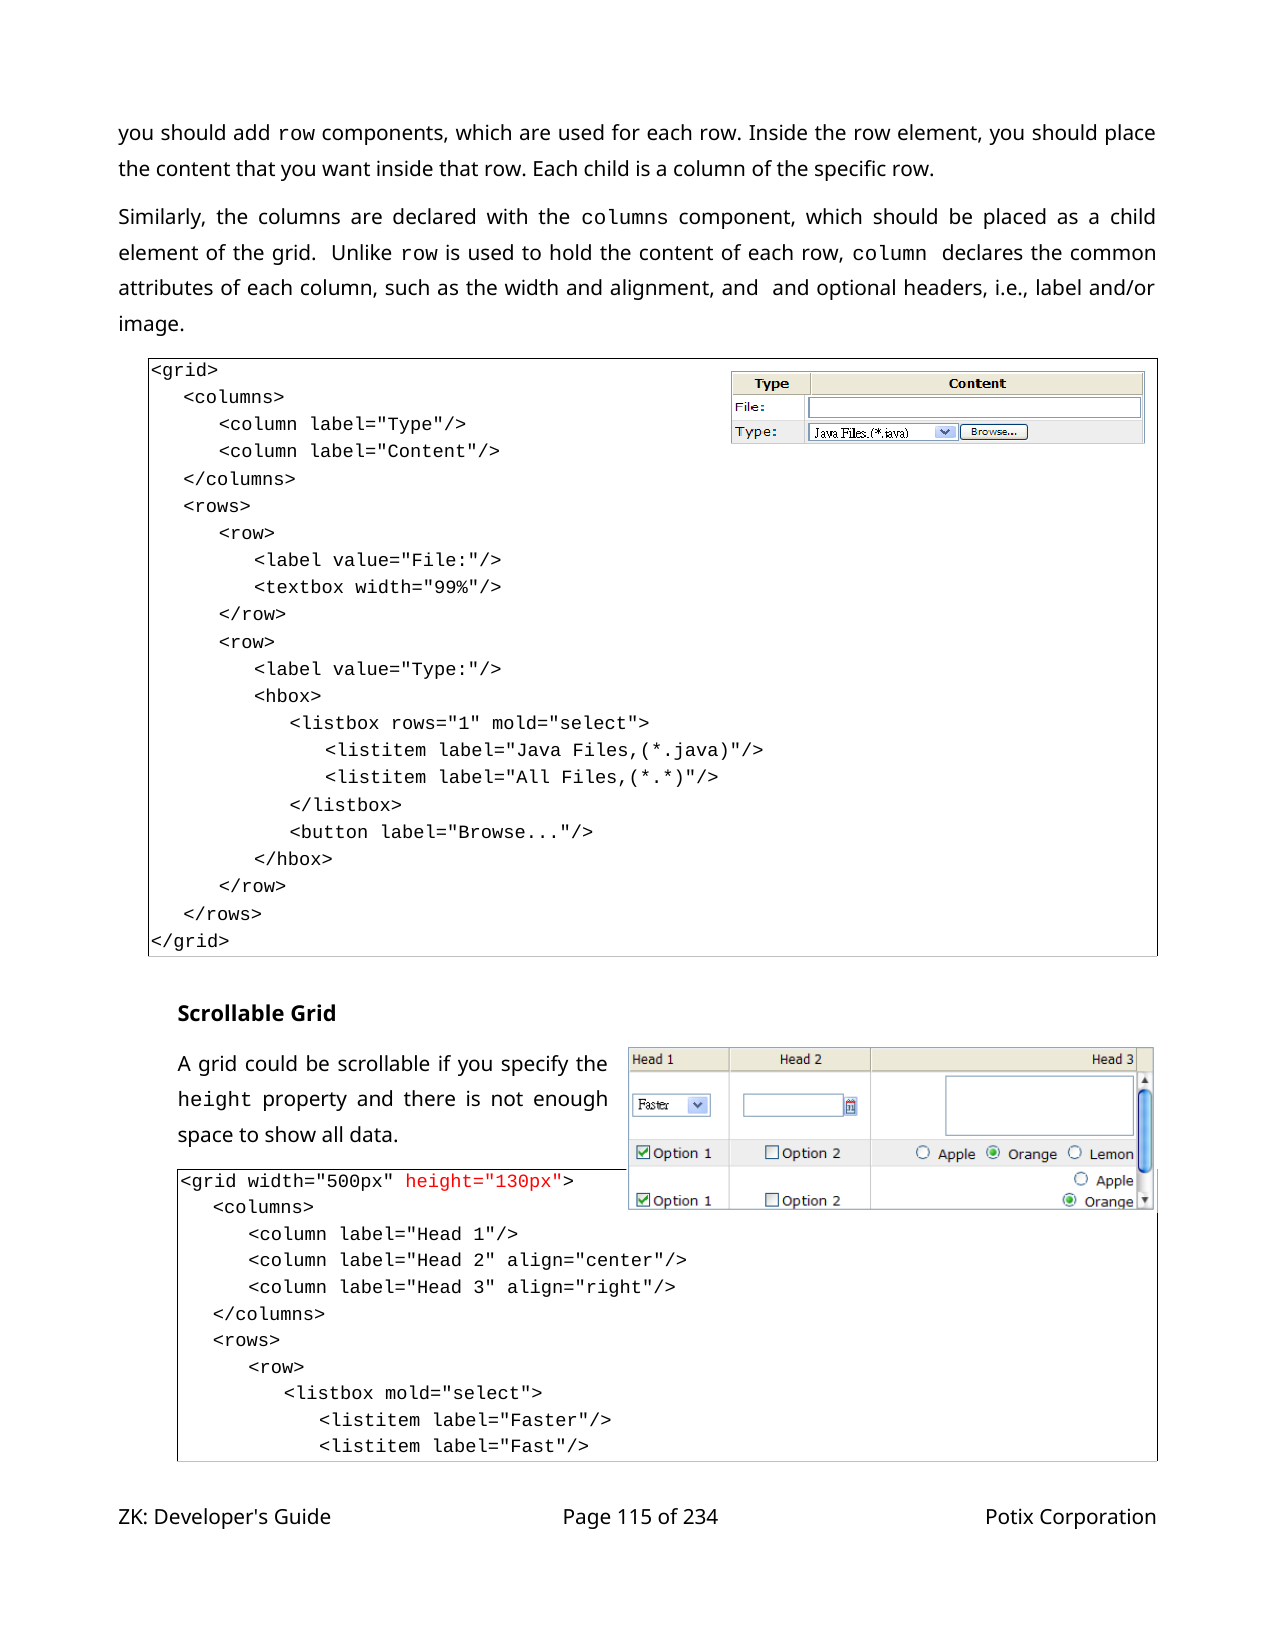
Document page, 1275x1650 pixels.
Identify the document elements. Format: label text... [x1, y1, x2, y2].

text </listbox> [149, 793, 1157, 817]
picture [731, 369, 1148, 444]
text <label value="File:"/> [149, 548, 1157, 572]
text A grid could be scrollable if you specify the height property and there is not enough space to show all data. [177, 1049, 626, 1148]
text <listbox rows="1" mold="select"> [149, 711, 1157, 735]
text </grid> [149, 928, 1157, 956]
text <textbox width="99%"/> [149, 575, 1157, 599]
text <grid width="500px" height="130px"> <columns> <column label="Head 1"/> <column label="Head 2" align="center"/> <column label="Head 3" align="right"/> </columns> <rows> <row> <listbox mold="select"> <listitem label="Faster"/> <listitem label="Fast"/> [178, 1170, 1157, 1461]
text </row> [149, 602, 1157, 627]
text <columns> [149, 385, 731, 409]
text <listitem label="All Files,(*.*)"/> [149, 765, 1157, 790]
text you should add row components, which are used for each row. Inside the row element, you should place the content that you want inside that row. Each child is a column of the specific row. [118, 118, 1157, 182]
text </rows> [149, 901, 1157, 926]
text <label value="Type:"/> [149, 657, 1157, 681]
text <grid> [149, 359, 1157, 382]
text <column label="Content"/> [149, 439, 1157, 463]
text <hbox> [149, 684, 1157, 708]
subtitle Scrollable Grid [177, 998, 1157, 1028]
text [1148, 385, 1157, 409]
text <row> [149, 629, 1157, 654]
picture [626, 1046, 1158, 1213]
text <rows> [149, 493, 1157, 518]
text </row> [149, 874, 1157, 898]
text Similarly, the columns are declared with the columns component, which should be placed as a child element of the grid. Unlike row is used to hold the content of each row, column declares the common attributes of each column, such as the width and alignment, and and optional headers, i.e., label and/or image. [118, 202, 1157, 337]
text </hbox> [149, 847, 1157, 871]
text <row> [149, 521, 1157, 545]
text <column label="Type"/> [149, 412, 731, 436]
text </columns> [149, 466, 1157, 491]
text <listitem label="Java Files,(*.java)"/> [149, 738, 1157, 762]
text <button label="Browse..."/> [149, 820, 1157, 844]
